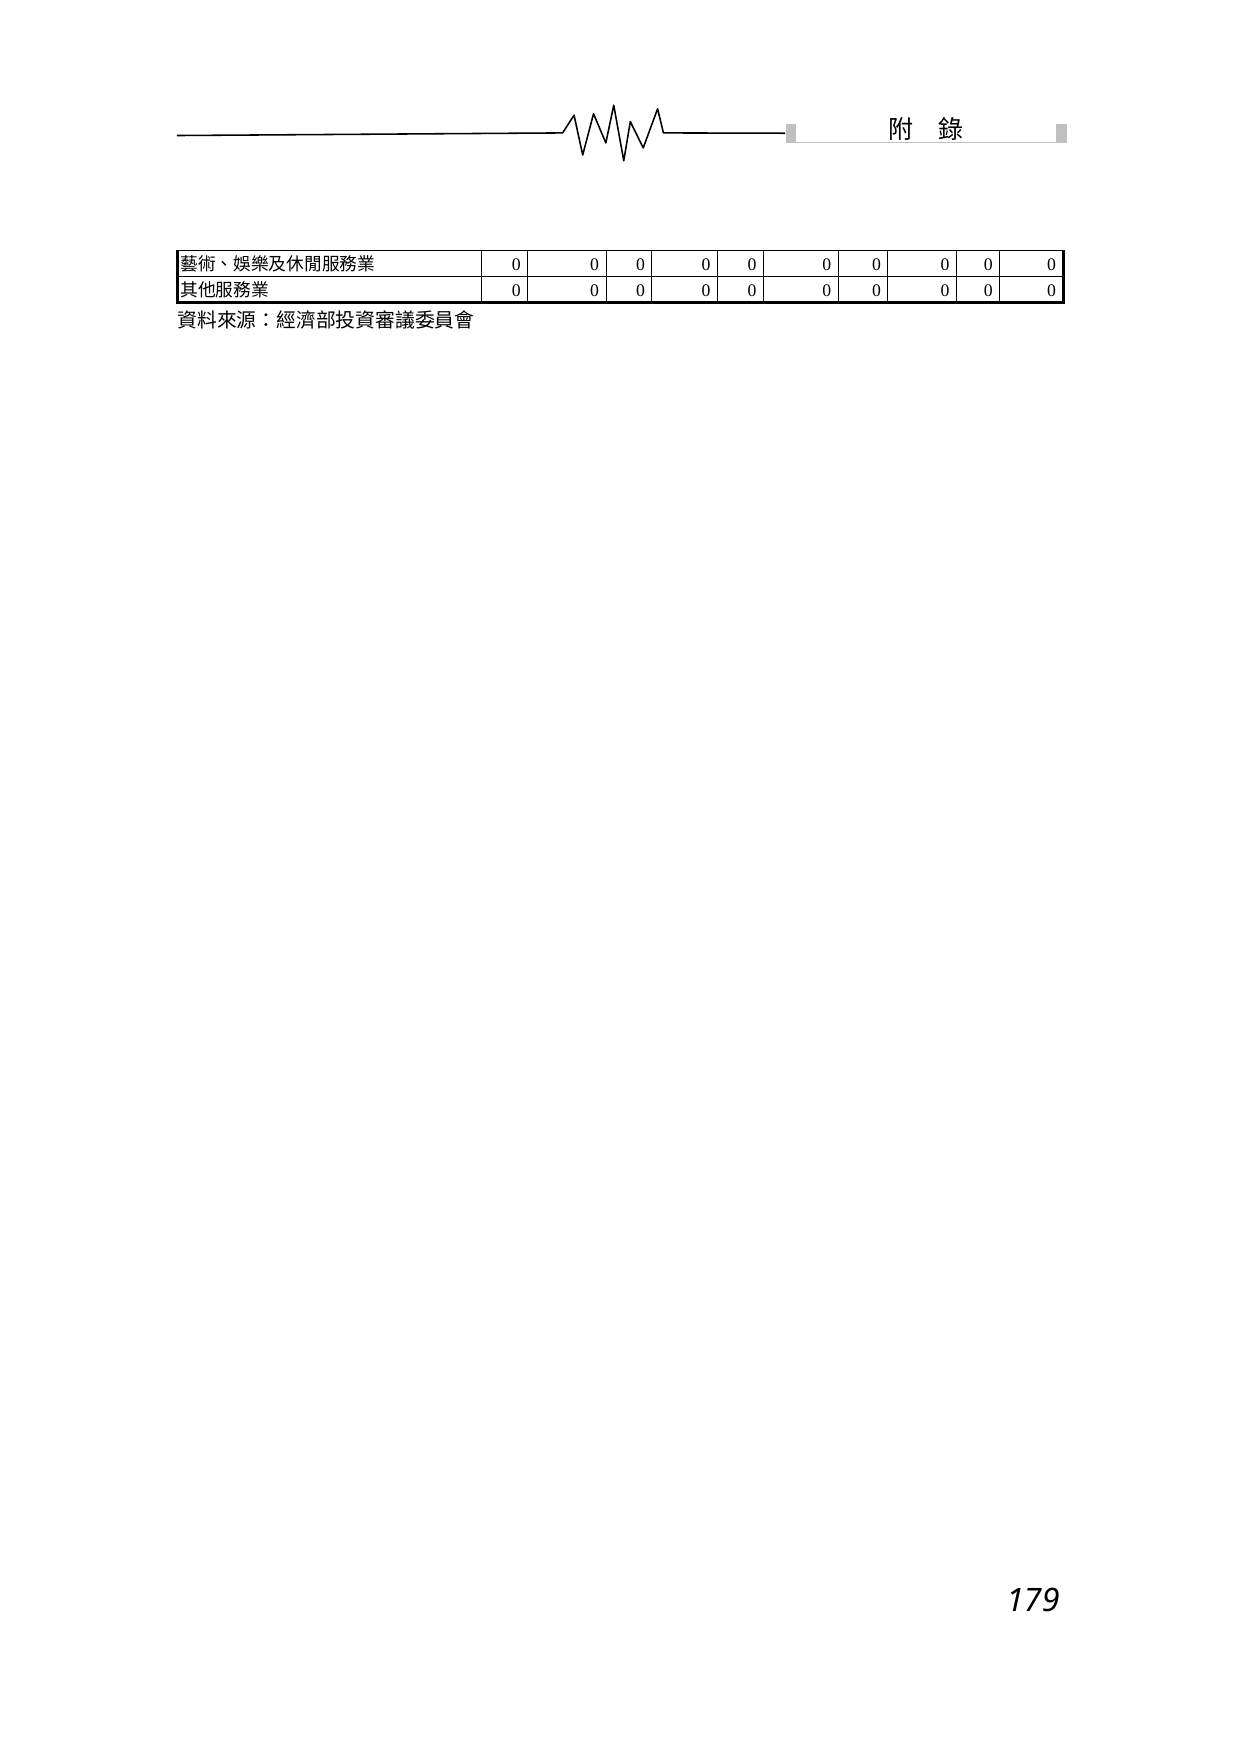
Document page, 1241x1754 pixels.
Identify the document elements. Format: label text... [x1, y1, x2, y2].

table_cell 0 [482, 277, 527, 301]
table_cell 0 [888, 277, 956, 301]
table_cell 0 [528, 251, 606, 276]
table_cell 0 [607, 277, 651, 301]
table_cell 0 [607, 251, 651, 276]
table_cell 0 [718, 251, 763, 276]
table_cell 0 [1000, 251, 1062, 276]
table_cell 0 [652, 251, 717, 276]
text 資料來源：經濟部投資審議委員會 [177, 304, 1063, 333]
table_cell 0 [957, 277, 999, 301]
table_cell 0 [528, 277, 606, 301]
table_cell 0 [718, 277, 763, 301]
table_cell 0 [1000, 277, 1062, 301]
table_cell 0 [764, 251, 838, 276]
table_cell 0 [839, 251, 887, 276]
table_cell 0 [764, 277, 838, 301]
table_cell 0 [839, 277, 887, 301]
table_cell 其他服務業 [179, 277, 481, 301]
table_cell 0 [652, 277, 717, 301]
table_cell 0 [482, 251, 527, 276]
table_cell 藝術、娛樂及休閒服務業 [179, 251, 481, 276]
table_cell 0 [957, 251, 999, 276]
table_cell 0 [888, 251, 956, 276]
